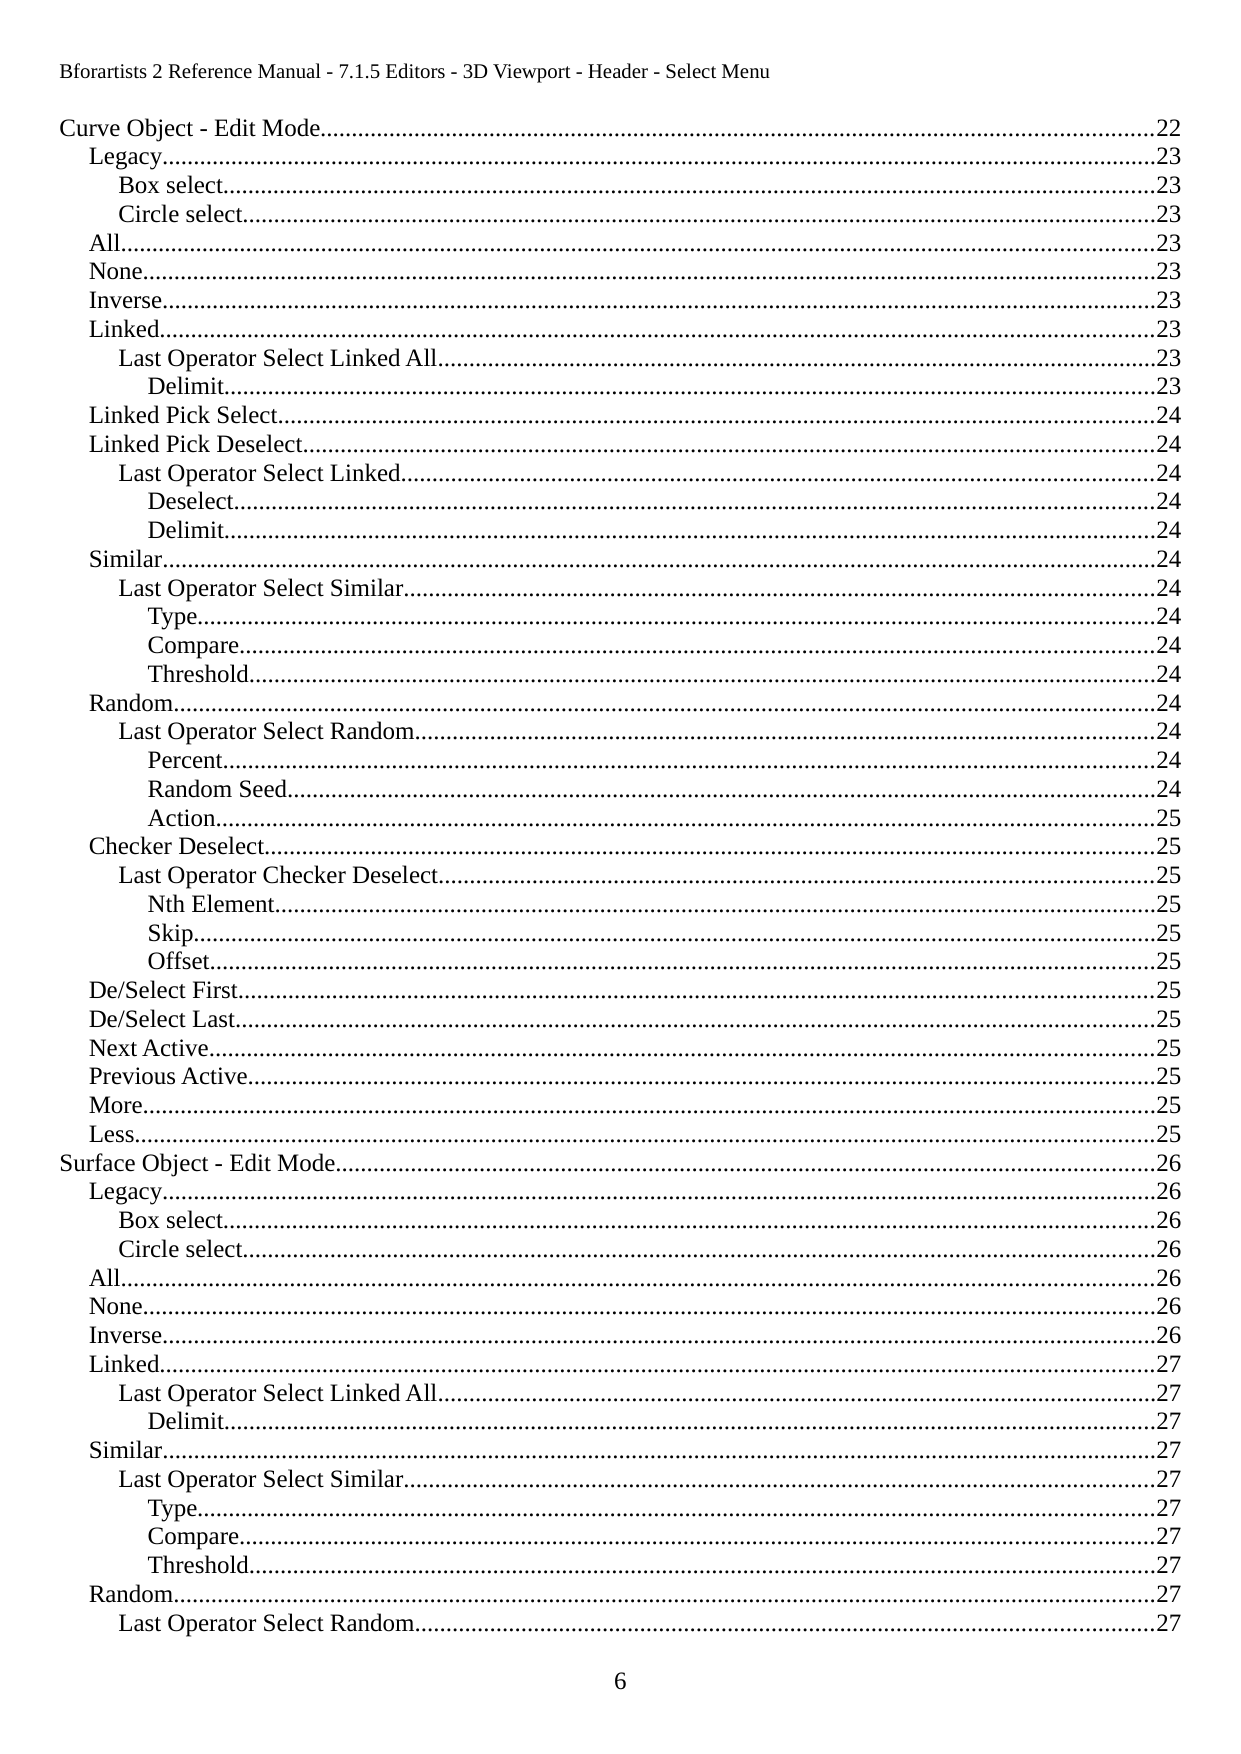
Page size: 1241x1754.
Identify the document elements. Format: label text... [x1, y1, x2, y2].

text Type 24 [147, 601, 1181, 630]
text Similar 27 [88, 1435, 1181, 1464]
text Offset 25 [147, 946, 1181, 975]
text Compare 27 [147, 1521, 1181, 1550]
text All 26 [88, 1263, 1181, 1291]
text Inverse 26 [88, 1320, 1181, 1349]
text Threshold 27 [147, 1550, 1181, 1579]
text Next Active 25 [88, 1033, 1181, 1061]
text More 25 [88, 1090, 1181, 1119]
text Last Operator Select Random 24 [118, 716, 1181, 745]
text Surface Object - Edit Mode 26 [59, 1148, 1181, 1176]
text Linked 27 [88, 1349, 1181, 1378]
text Linked Pick Select 24 [88, 400, 1181, 429]
text Percent 24 [147, 745, 1181, 774]
text All 23 [88, 228, 1181, 256]
text Less 25 [88, 1119, 1181, 1148]
text Box select 26 [118, 1205, 1181, 1234]
text Last Operator Select Similar 27 [118, 1464, 1181, 1493]
text Previous Active 25 [88, 1061, 1181, 1090]
text Delimit 27 [147, 1406, 1181, 1435]
text Last Operator Select Linked All 27 [118, 1378, 1181, 1406]
text Skip 25 [147, 918, 1181, 946]
text Compare 24 [147, 630, 1181, 659]
text Legacy 23 [88, 141, 1181, 170]
text Random Seed 24 [147, 774, 1181, 803]
text Curve Object - Edit Mode 22 [59, 113, 1181, 141]
text Circle select 23 [118, 199, 1181, 228]
text Last Operator Select Linked 24 [118, 458, 1181, 486]
text Box select 23 [118, 170, 1181, 199]
text Similar 24 [88, 544, 1181, 573]
text None 26 [88, 1291, 1181, 1320]
text Inverse 23 [88, 285, 1181, 314]
text Linked 23 [88, 314, 1181, 343]
text Last Operator Select Random 27 [118, 1608, 1181, 1636]
text Deselect 24 [147, 486, 1181, 515]
text Circle select 26 [118, 1234, 1181, 1263]
text Last Operator Checker Deselect 25 [118, 860, 1181, 889]
text Nth Element 25 [147, 889, 1181, 918]
text Delimit 24 [147, 515, 1181, 544]
text De/Select First 25 [88, 975, 1181, 1004]
text Random 24 [88, 688, 1181, 716]
text Last Operator Select Linked All 23 [118, 343, 1181, 371]
text Legacy 26 [88, 1176, 1181, 1205]
text De/Select Last 25 [88, 1004, 1181, 1033]
text Last Operator Select Similar 24 [118, 573, 1181, 601]
text Delimit 23 [147, 371, 1181, 400]
text Checker Deselect 25 [88, 831, 1181, 860]
text Random 27 [88, 1579, 1181, 1608]
text Action 25 [147, 803, 1181, 831]
text Type 27 [147, 1493, 1181, 1521]
text None 23 [88, 256, 1181, 285]
text Threshold 24 [147, 659, 1181, 688]
text Linked Pick Deselect 24 [88, 429, 1181, 458]
